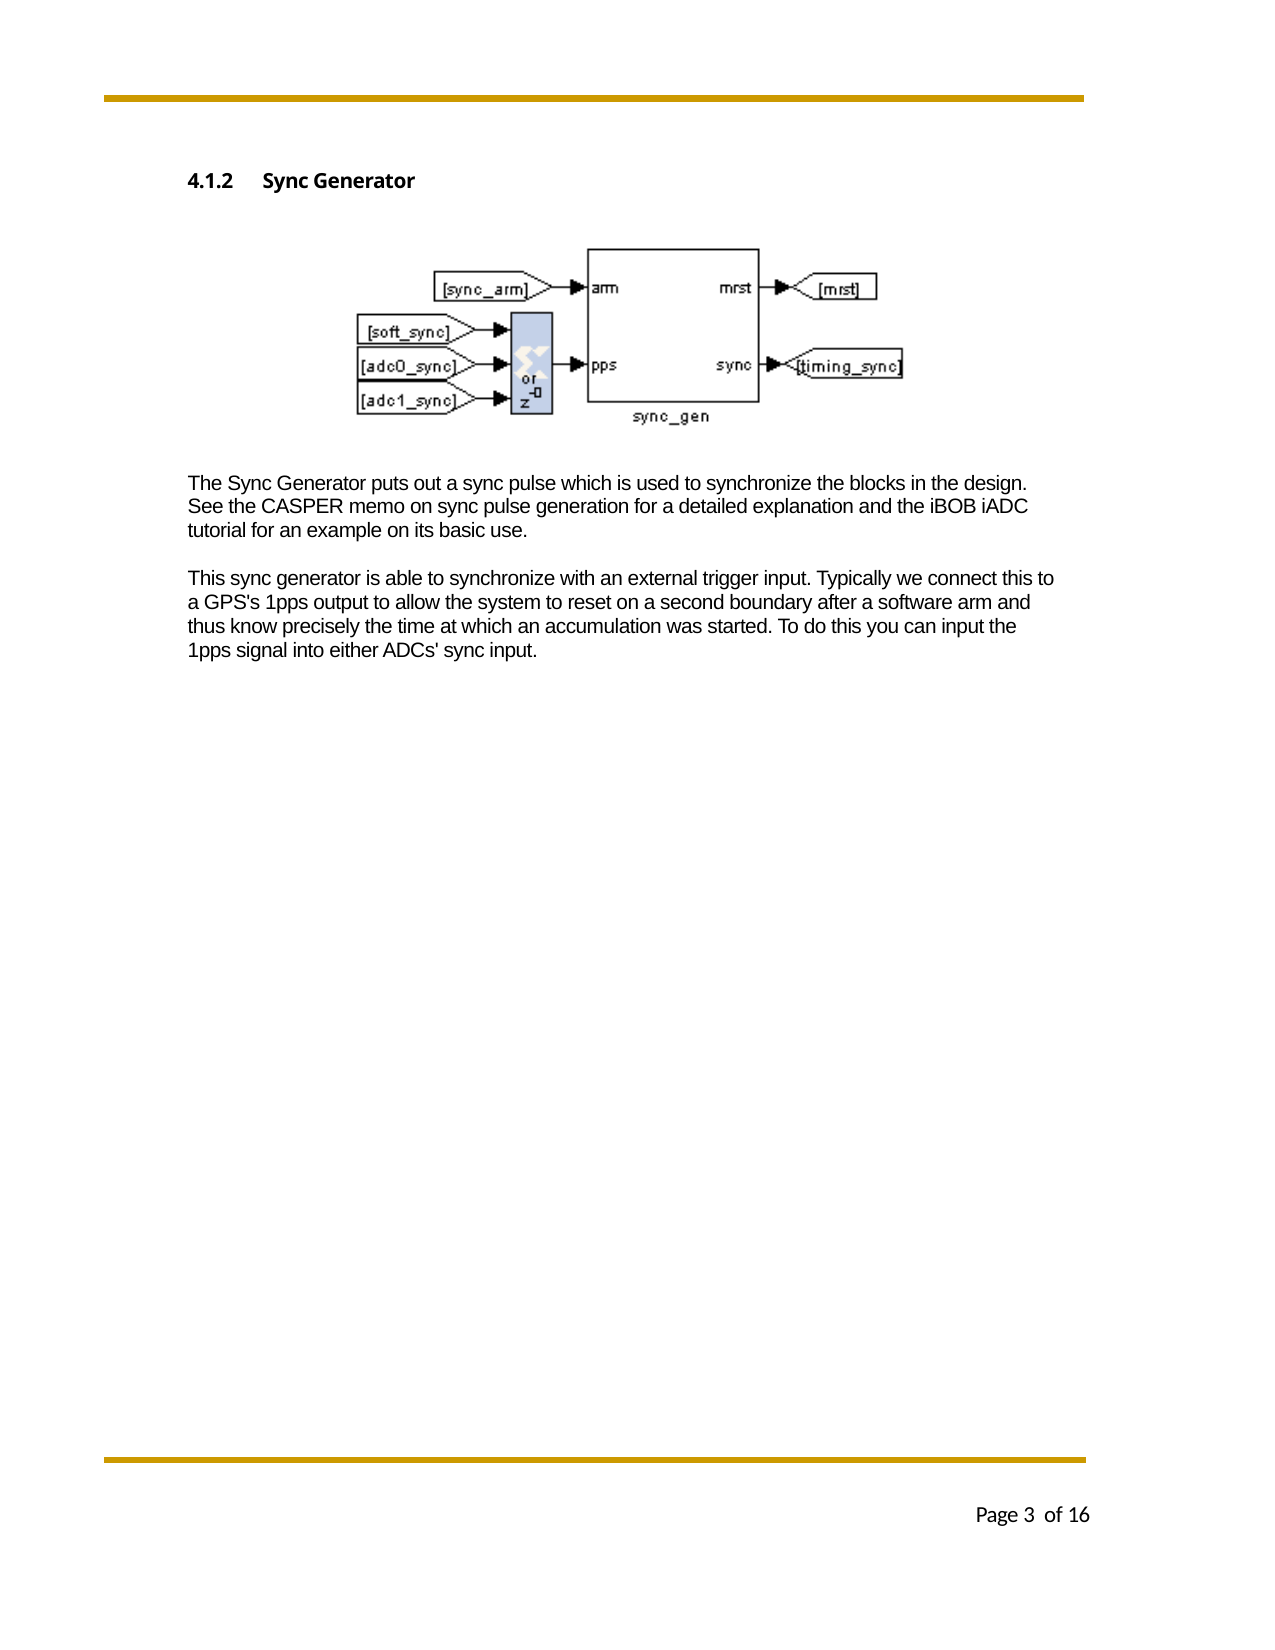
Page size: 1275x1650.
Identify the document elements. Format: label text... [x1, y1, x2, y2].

text This sync generator is able to synchronize with an external trigger input. Typically we connect this to a GPS's 1pps output to allow the system to reset on a second boundary after a software arm and thus know precisely the time at which an accumulation was started. To do this you can input the 1pps signal into either ADCs' sync input. [187, 566, 1062, 662]
text The Sync Generator puts out a sync pulse which is used to synchronize the blocks in the design. See the CASPER memo on sync pulse generation for a detailed explanation and the iBOB iADC tutorial for an example on its basic use. [187, 470, 1062, 542]
subtitle Sync Generator [187, 167, 1062, 195]
picture [336, 225, 922, 439]
